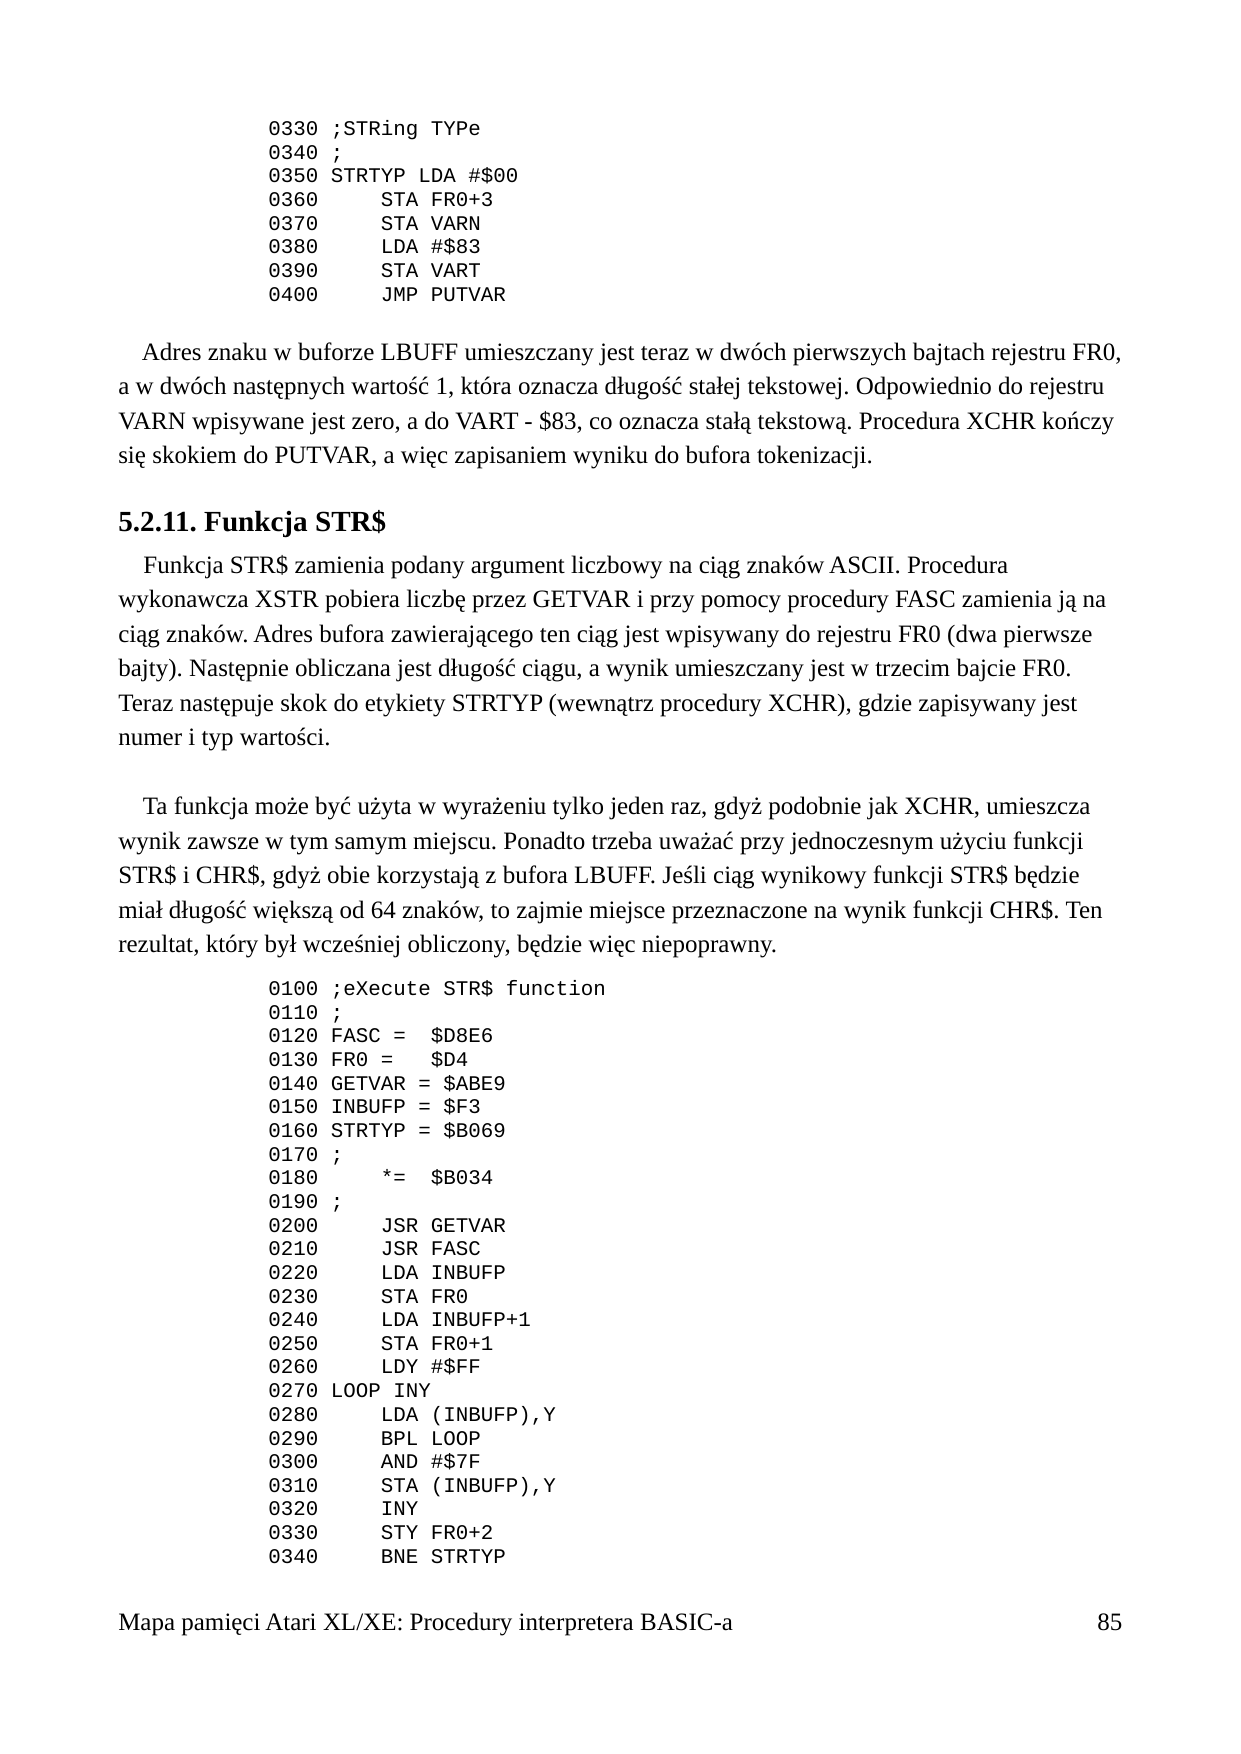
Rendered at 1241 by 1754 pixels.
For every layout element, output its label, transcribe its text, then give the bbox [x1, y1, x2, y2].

text 0260 LDY #$FF [118, 1357, 1122, 1380]
text Funkcja STR$ zamienia podany argument liczbowy na ciąg znaków ASCII. Procedura wykonawcza XSTR pobiera liczbę przez GETVAR i przy pomocy procedury FASC zamienia ją na ciąg znaków. Adres bufora zawierającego ten ciąg jest wpisywany do rejestru FR0 (dwa pierwsze bajty). Następnie obliczana jest długość ciągu, a wynik umieszczany jest w trzecim bajcie FR0. Teraz następuje skok do etykiety STRTYP (wewnątrz procedury XCHR), gdzie zapisywany jest numer i typ wartości. Ta funkcja może być użyta w wyrażeniu tylko jeden raz, gdyż podobnie jak XCHR, umieszcza wynik zawsze w tym samym miejscu. Ponadto trzeba uważać przy jednoczesnym użyciu funkcji STR$ i CHR$, gdyż obie korzystają z bufora LBUFF. Jeśli ciąg wynikowy funkcji STR$ będzie miał długość większą od 64 znaków, to zajmie miejsce przeznaczone na wynik funkcji CHR$. Ten rezultat, który był wcześniej obliczony, będzie więc niepoprawny. [118, 550, 1122, 958]
text 0140 GETVAR = $ABE9 [118, 1073, 1122, 1096]
text 0300 AND #$7F [118, 1451, 1122, 1475]
text 0330 ;STRing TYPe [118, 118, 1122, 142]
text 0320 INY [118, 1498, 1122, 1522]
text 0250 STA FR0+1 [118, 1333, 1122, 1357]
text 0280 LDA (INBUFP),Y [118, 1404, 1122, 1427]
text 0390 STA VART [118, 260, 1122, 284]
text 0120 FASC = $D8E6 [118, 1026, 1122, 1049]
text 0210 JSR FASC [118, 1238, 1122, 1262]
text 0340 BNE STRTYP [118, 1546, 1122, 1569]
text 0150 INBUFP = $F3 [118, 1096, 1122, 1120]
text 0330 STY FR0+2 [118, 1522, 1122, 1546]
text 0130 FR0 = $D4 [118, 1049, 1122, 1073]
text 0170 ; [118, 1144, 1122, 1167]
text 0400 JMP PUTVAR [118, 284, 1122, 307]
text 0190 ; [118, 1191, 1122, 1215]
text 0180 *= $B034 [118, 1167, 1122, 1191]
text 0370 STA VARN [118, 213, 1122, 236]
text Adres znaku w buforze LBUFF umieszczany jest teraz w dwóch pierwszych bajtach rejestru FR0, a w dwóch następnych wartość 1, która oznacza długość stałej tekstowej. Odpowiednio do rejestru VARN wpisywane jest zero, a do VART - $83, co oznacza stałą tekstową. Procedura XCHR kończy się skokiem do PUTVAR, a więc zapisaniem wyniku do bufora tokenizacji. [118, 337, 1122, 469]
text 0100 ;eXecute STR$ function [118, 978, 1122, 1002]
subtitle 5.2.11. Funkcja STR$ [118, 504, 1122, 537]
text 0360 STA FR0+3 [118, 189, 1122, 213]
text 0290 BPL LOOP [118, 1427, 1122, 1451]
text 0220 LDA INBUFP [118, 1262, 1122, 1286]
text 0230 STA FR0 [118, 1286, 1122, 1309]
text 0240 LDA INBUFP+1 [118, 1309, 1122, 1333]
text 0340 ; [118, 142, 1122, 165]
text 0110 ; [118, 1002, 1122, 1026]
text 0350 STRTYP LDA #$00 [118, 165, 1122, 189]
text 0310 STA (INBUFP),Y [118, 1475, 1122, 1498]
text 0200 JSR GETVAR [118, 1215, 1122, 1238]
text 0160 STRTYP = $B069 [118, 1120, 1122, 1144]
text 0270 LOOP INY [118, 1380, 1122, 1404]
text 0380 LDA #$83 [118, 236, 1122, 260]
